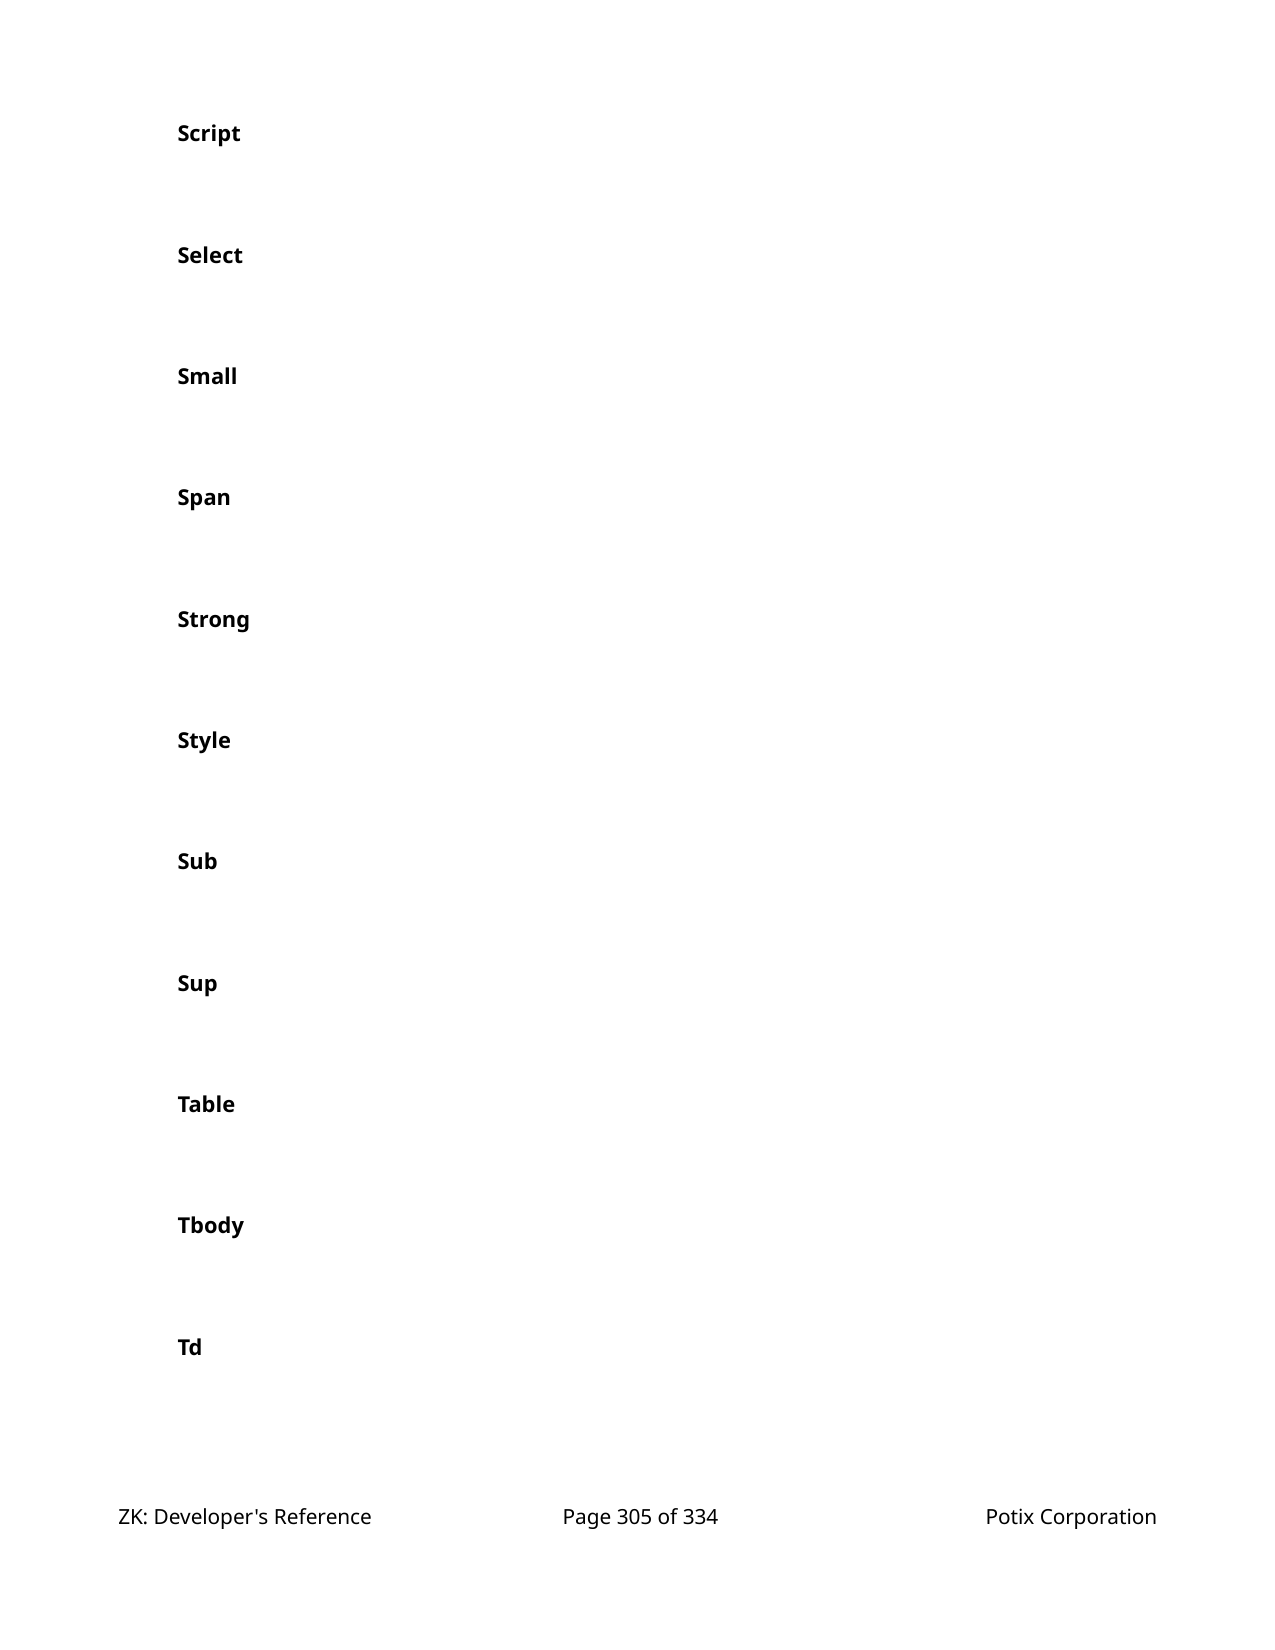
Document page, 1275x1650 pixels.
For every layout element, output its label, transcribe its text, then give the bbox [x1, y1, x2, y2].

subtitle Script [177, 118, 1157, 148]
subtitle Sup [177, 968, 1157, 998]
subtitle Tbody [177, 1210, 1157, 1240]
subtitle Select [177, 239, 1157, 269]
subtitle Style [177, 725, 1157, 755]
subtitle Span [177, 482, 1157, 512]
subtitle Table [177, 1089, 1157, 1119]
subtitle Strong [177, 603, 1157, 633]
subtitle Small [177, 361, 1157, 391]
subtitle Td [177, 1332, 1157, 1362]
subtitle Sub [177, 846, 1157, 876]
